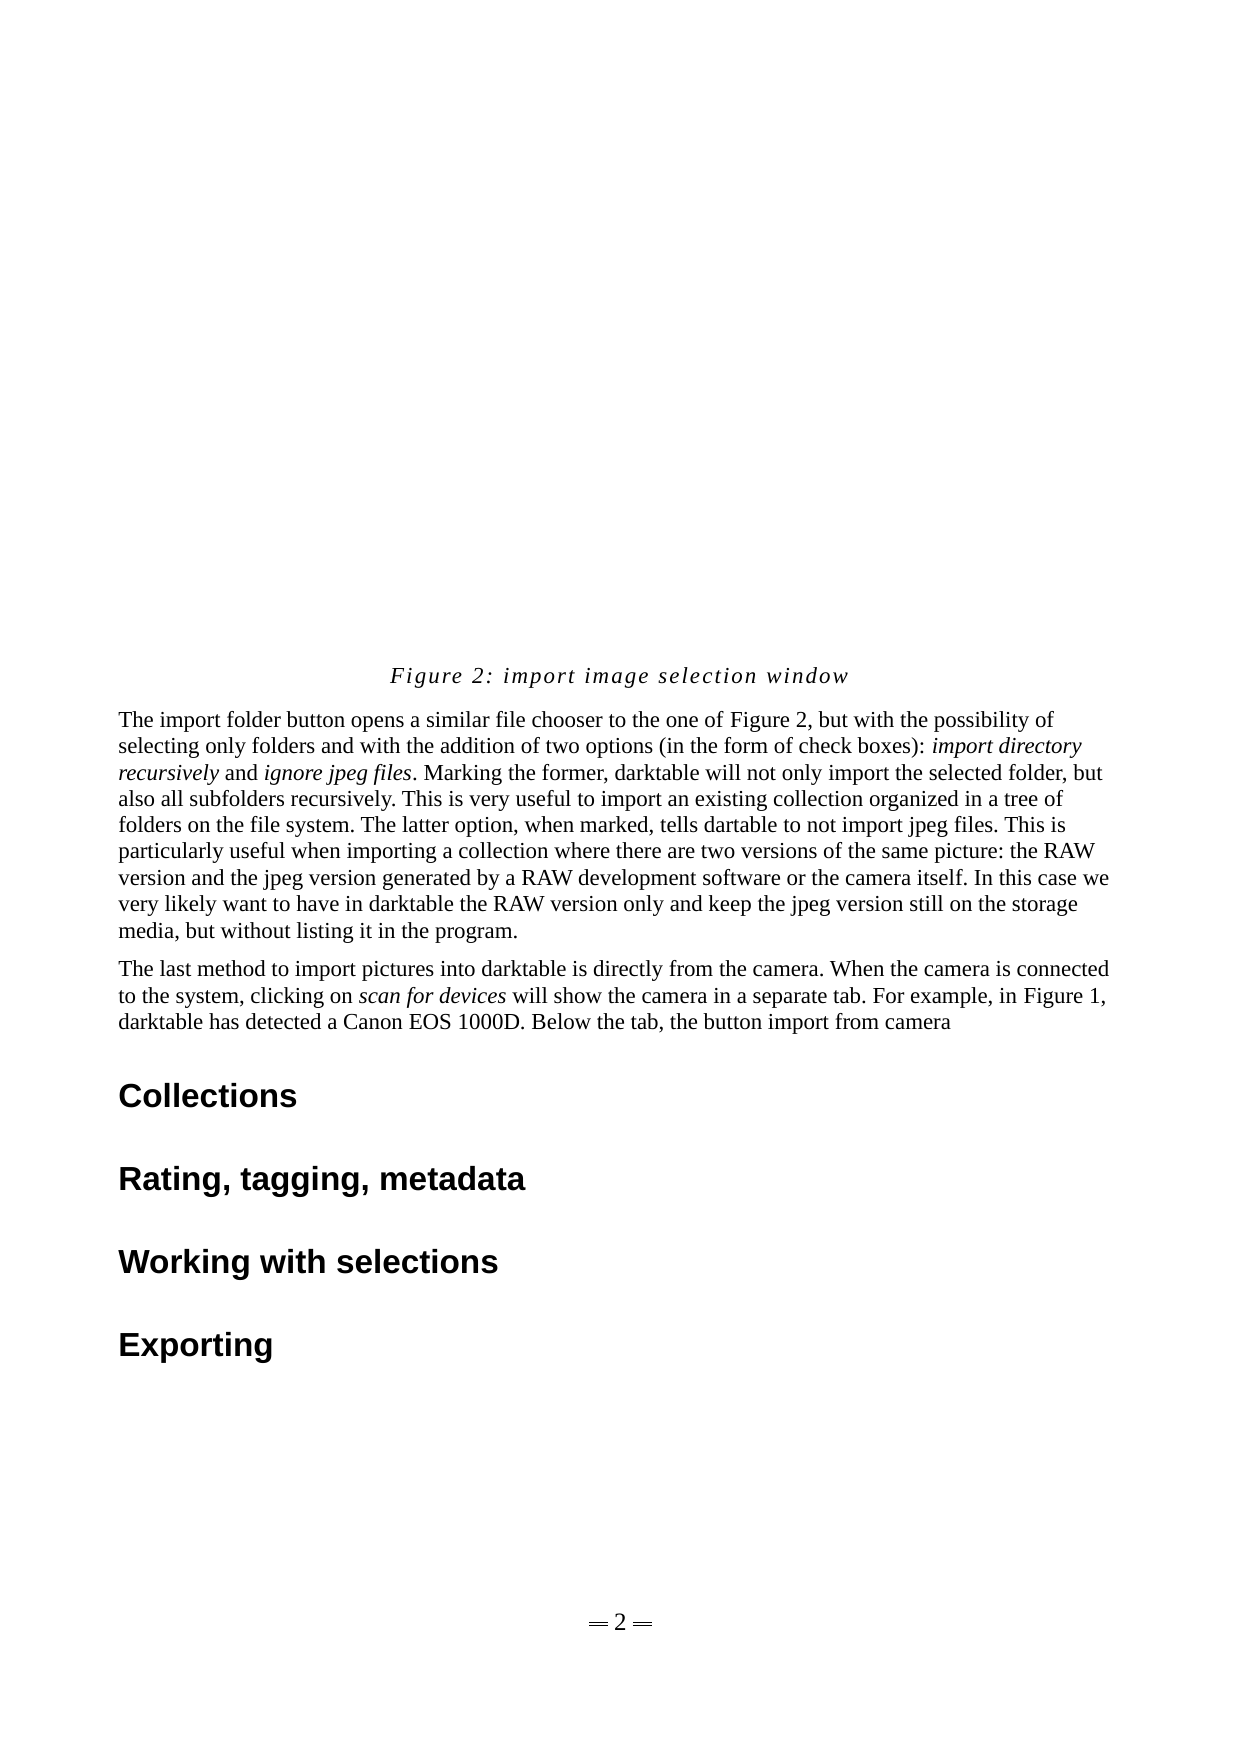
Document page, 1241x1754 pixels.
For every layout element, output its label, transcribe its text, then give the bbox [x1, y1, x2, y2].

text The import folder button opens a similar file chooser to the one of Figure 2, but with the possibility of selecting only folders and with the addition of two options (in the form of check boxes): import directory recursively and ignore jpeg files. Marking the former, darktable will not only import the selected folder, but also all subfolders recursively. This is very useful to import an existing collection organized in a tree of folders on the file system. The latter option, when marked, tells dartable to not import jpeg files. This is particularly useful when importing a collection where there are two versions of the same picture: the RAW version and the jpeg version generated by a RAW development software or the camera itself. In this case we very likely want to have in darktable the RAW version only and keep the jpeg version still on the storage media, but without listing it in the program. [118, 118, 1122, 943]
text Figure 2: import image selection window [300, 130, 940, 688]
subtitle Exporting [118, 1325, 1122, 1363]
subtitle Collections [118, 1077, 1122, 1115]
text The last method to import pictures into darktable is directly from the camera. When the camera is connected to the system, clicking on scan for devices will show the camera in a separate tab. For example, in Figure 1, darktable has detected a Canon EOS 1000D. Below the tab, the button import from camera [118, 956, 1122, 1034]
subtitle Rating, tagging, metadata [118, 1159, 1122, 1198]
subtitle Working with selections [118, 1242, 1122, 1280]
